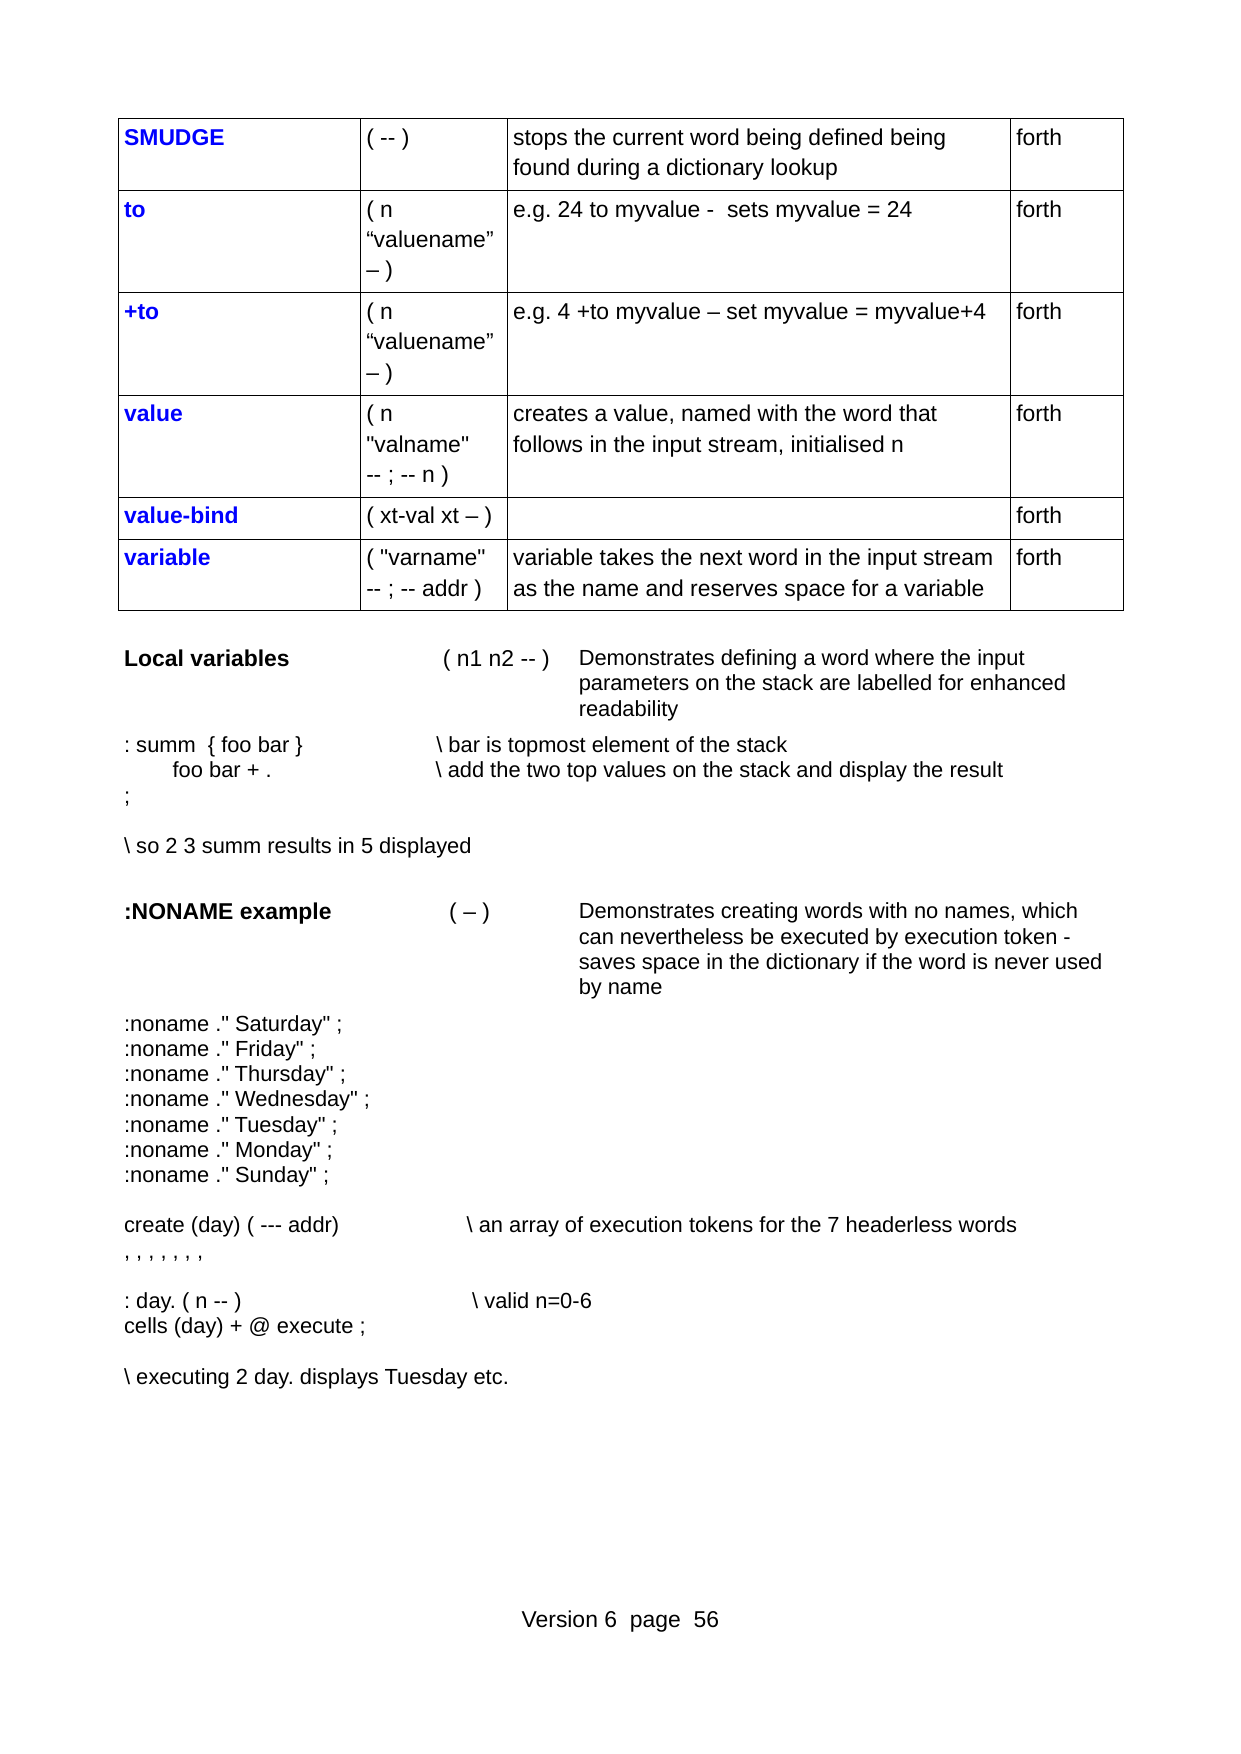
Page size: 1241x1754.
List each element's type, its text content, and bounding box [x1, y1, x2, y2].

table_cell forth [1011, 498, 1123, 538]
table_header Demonstrates defining a word where the input parameters on the stack are labelled for enhanced readability [573, 639, 1123, 726]
table_cell ( -- ) [361, 119, 507, 190]
table_cell to [119, 191, 360, 292]
table_cell : summ { foo bar } \ bar is topmost element of the stack foo bar + . \ add the two top values on the stack and display the result ; \ so 2 3 summ results in 5 displayed [118, 726, 1123, 864]
table_cell ( n “valuename” – ) [361, 191, 507, 292]
table_cell forth [1011, 191, 1123, 292]
table_cell ( "varname" -- ; -- addr ) [361, 540, 507, 610]
table_cell variable takes the next word in the input stream as the name and reserves space for a variable [508, 540, 1010, 610]
table_cell forth [1011, 540, 1123, 610]
table_cell stops the current word being defined being found during a dictionary lookup [508, 119, 1010, 190]
table_cell e.g. 4 +to myvalue – set myvalue = myvalue+4 [508, 293, 1010, 394]
table_cell [508, 498, 1010, 538]
table_cell ( n "valname" -- ; -- n ) [361, 396, 507, 497]
table_cell :noname ." Saturday" ; :noname ." Friday" ; :noname ." Thursday" ; :noname ." Wednesday" ; :noname ." Tuesday" ; :noname ." Monday" ; :noname ." Sunday" ; create (day) ( --- addr) \ an array of execution tokens for the 7 headerless words , , , , , , , : day. ( n -- ) \ valid n=0-6 cells (day) + @ execute ; \ executing 2 day. displays Tuesday etc. [118, 1005, 1123, 1420]
table_header Demonstrates creating words with no names, which can nevertheless be executed by execution token - saves space in the dictionary if the word is never used by name [573, 893, 1123, 1005]
table_cell e.g. 24 to myvalue - sets myvalue = 24 [508, 191, 1010, 292]
table_cell variable [119, 540, 360, 610]
table_cell creates a value, named with the word that follows in the input stream, initialised n [508, 396, 1010, 497]
table_cell SMUDGE [119, 119, 360, 190]
table_header ( n1 n2 -- ) [437, 639, 573, 726]
table_cell forth [1011, 396, 1123, 497]
table_cell forth [1011, 119, 1123, 190]
table_cell +to [119, 293, 360, 394]
table_header :NONAME example [118, 893, 437, 1005]
table_cell ( n “valuename” – ) [361, 293, 507, 394]
table_cell value [119, 396, 360, 497]
table_cell forth [1011, 293, 1123, 394]
table_cell value-bind [119, 498, 360, 538]
table_header ( – ) [437, 893, 573, 1005]
table_header Local variables [118, 639, 437, 726]
table_cell ( xt-val xt – ) [361, 498, 507, 538]
